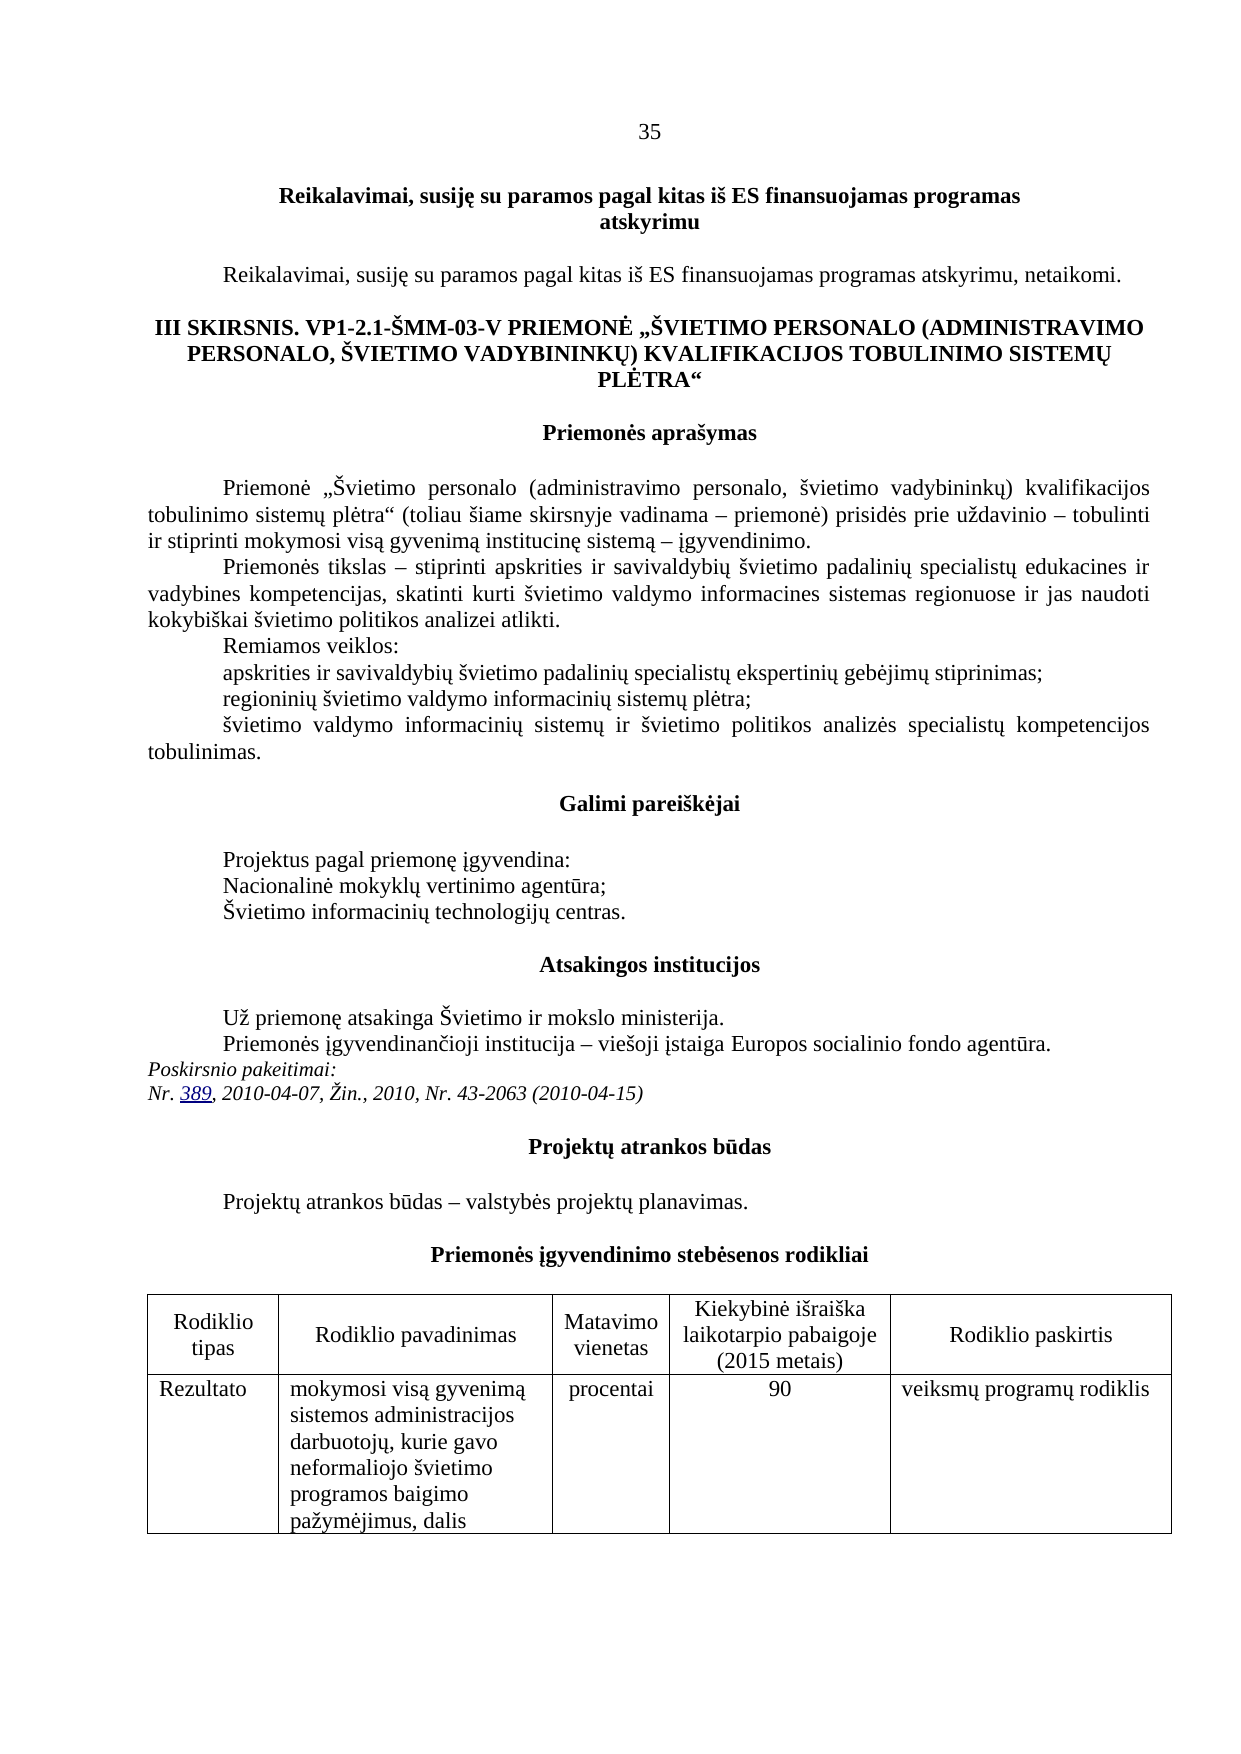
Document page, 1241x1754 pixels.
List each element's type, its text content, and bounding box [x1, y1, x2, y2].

text švietimo valdymo informacinių sistemų ir švietimo politikos analizės specialistų kompetencijos tobulinimas. [148, 711, 1152, 764]
text Projektus pagal priemonę įgyvendina: [148, 846, 1152, 872]
text Projektų atrankos būdas [148, 1133, 1152, 1160]
subtitle III SKIRSNIS. VP1-2.1-ŠMM-03-V PRIEMONĖ „ŠVIETIMO PERSONALO (ADMINISTRAVIMO PERSONALO, ŠVIETIMO VADYBININKŲ) KVALIFIKACIJOS TOBULINIMO SISTEMŲ PLĖTRA“ [148, 314, 1152, 393]
table_header Kiekybinė išraiška laikotarpio pabaigoje (2015 metais) [670, 1295, 890, 1374]
text Švietimo informacinių technologijų centras. [148, 898, 1152, 925]
text Projektų atrankos būdas – valstybės projektų planavimas. [185, 1188, 1152, 1215]
text Nacionalinė mokyklų vertinimo agentūra; [148, 872, 1152, 898]
table_cell mokymosi visą gyvenimą sistemos administracijos darbuotojų, kurie gavo neformaliojo švietimo programos baigimo pažymėjimus, dalis [279, 1375, 552, 1533]
table_cell veiksmų programų rodiklis [891, 1375, 1171, 1533]
table_header Rodiklio paskirtis [891, 1295, 1171, 1374]
text Reikalavimai, susiję su paramos pagal kitas iš ES finansuojamas programas atskyrimu [148, 182, 1152, 235]
text Nr. 389, 2010-04-07, Žin., 2010, Nr. 43-2063 (2010-04-15) [148, 1081, 1152, 1104]
table_header Rodiklio pavadinimas [279, 1295, 552, 1374]
text Galimi pareiškėjai [148, 791, 1152, 817]
text Priemonės tikslas – stiprinti apskrities ir savivaldybių švietimo padalinių specialistų edukacines ir vadybines kompetencijas, skatinti kurti švietimo valdymo informacines sistemas regionuose ir jas naudoti kokybiškai švietimo politikos analizei atlikti. [148, 553, 1152, 632]
text Poskirsnio pakeitimai: [148, 1056, 1152, 1081]
table_cell 90 [670, 1375, 890, 1533]
text apskrities ir savivaldybių švietimo padalinių specialistų ekspertinių gebėjimų stiprinimas; [148, 659, 1152, 685]
text Priemonė „Švietimo personalo (administravimo personalo, švietimo vadybininkų) kvalifikacijos tobulinimo sistemų plėtra“ (toliau šiame skirsnyje vadinama – priemonė) prisidės prie uždavinio – tobulinti ir stiprinti mokymosi visą gyvenimą institucinę sistemą – įgyvendinimo. [148, 474, 1152, 553]
text Už priemonę atsakinga Švietimo ir mokslo ministerija. [148, 1004, 1152, 1030]
text Priemonės įgyvendinančioji institucija – viešoji įstaiga Europos socialinio fondo agentūra. [148, 1030, 1152, 1056]
table_cell procentai [553, 1375, 669, 1533]
text Atsakingos institucijos [148, 951, 1152, 977]
text Priemonės įgyvendinimo stebėsenos rodikliai [148, 1241, 1152, 1267]
text Priemonės aprašymas [148, 419, 1152, 446]
text Reikalavimai, susiję su paramos pagal kitas iš ES finansuojamas programas atskyrimu, netaikomi. [148, 261, 1152, 287]
table_header Matavimo vienetas [553, 1295, 669, 1374]
text Remiamos veiklos: [148, 632, 1152, 659]
text regioninių švietimo valdymo informacinių sistemų plėtra; [148, 685, 1152, 711]
table_header Rodiklio tipas [148, 1295, 278, 1374]
table_cell Rezultato [148, 1375, 278, 1533]
